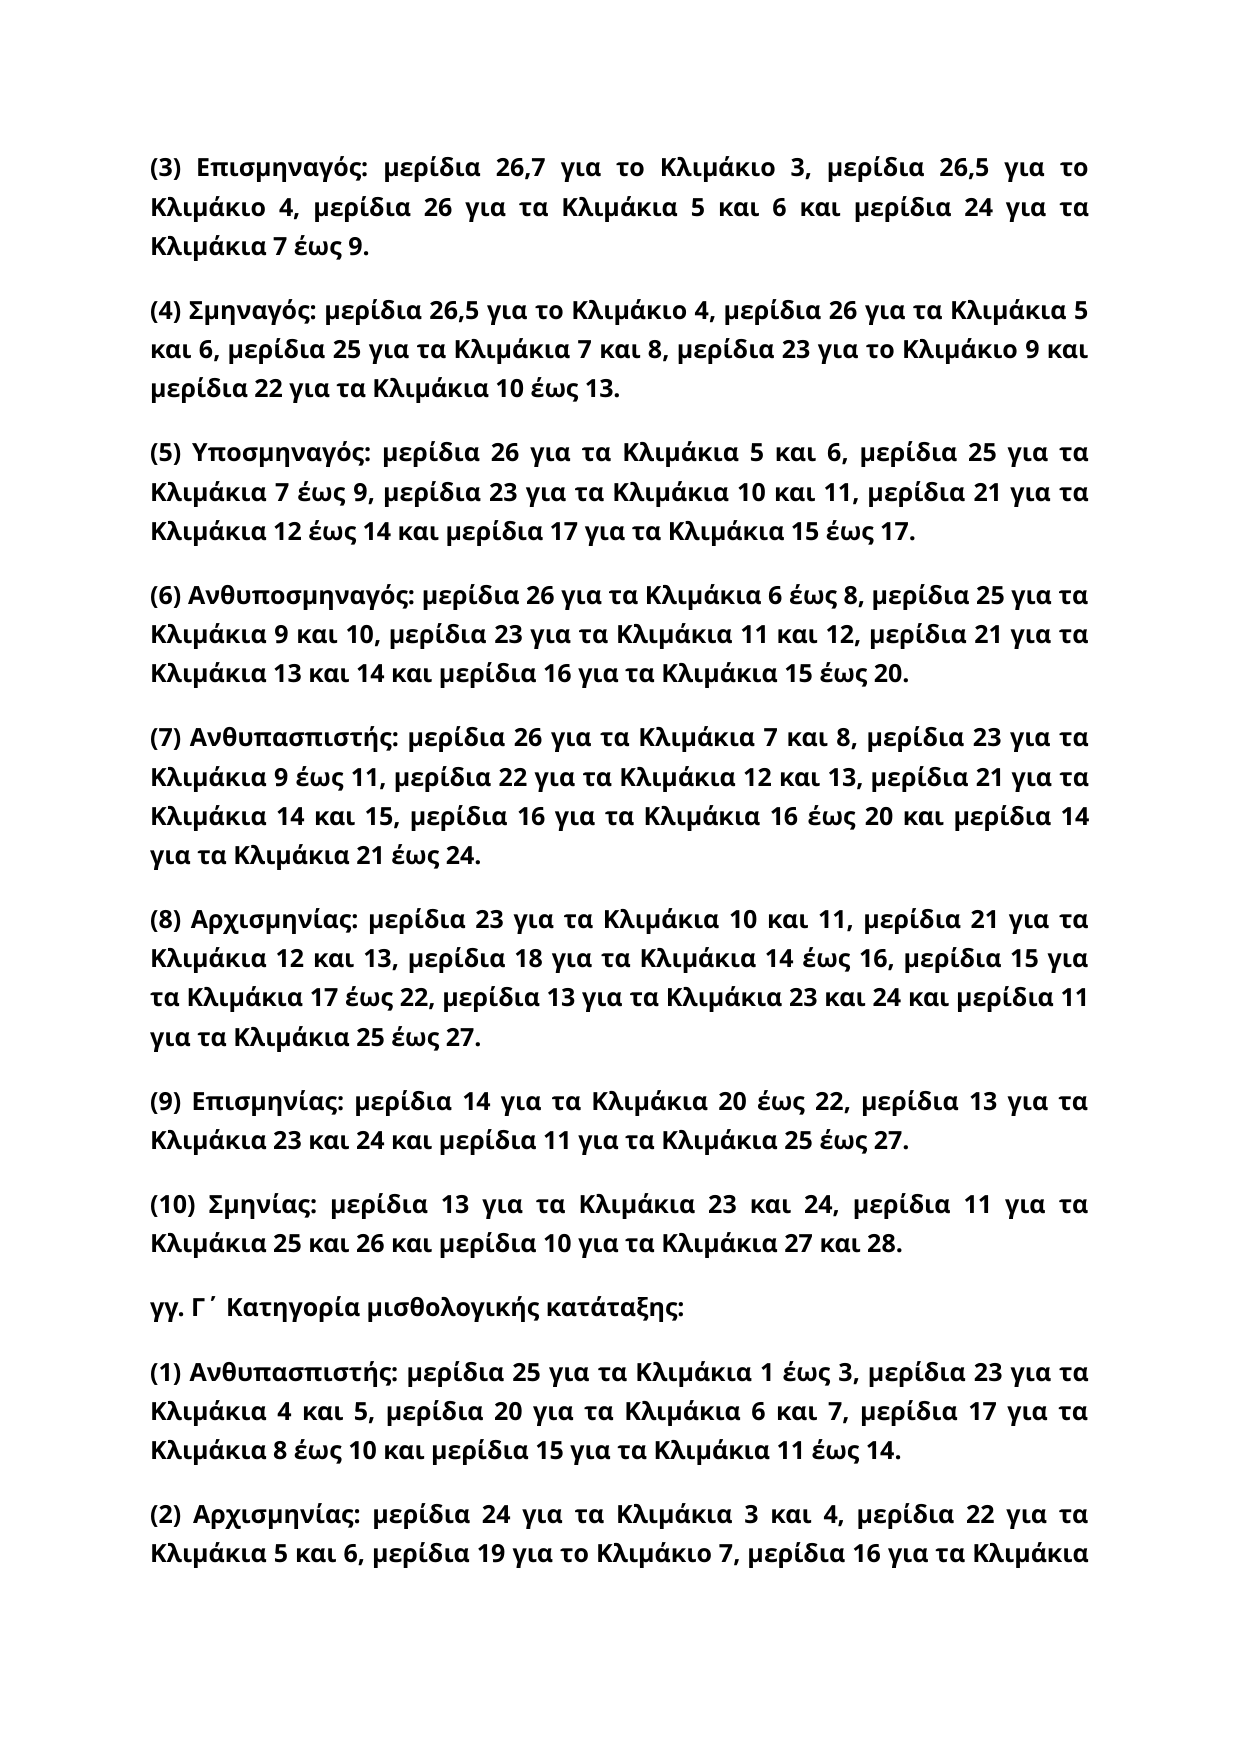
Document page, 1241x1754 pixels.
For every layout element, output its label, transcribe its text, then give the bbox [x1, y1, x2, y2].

text (3) Επισμηναγός: μερίδια 26,7 για το Κλιμάκιο 3, μερίδια 26,5 για το Κλιμάκιο 4, μερίδια 26 για τα Κλιμάκια 5 και 6 και μερίδια 24 για τα Κλιμάκια 7 έως 9. [150, 150, 1090, 262]
text (5) Υποσμηναγός: μερίδια 26 για τα Κλιμάκια 5 και 6, μερίδια 25 για τα Κλιμάκια 7 έως 9, μερίδια 23 για τα Κλιμάκια 10 και 11, μερίδια 21 για τα Κλιμάκια 12 έως 14 και μερίδια 17 για τα Κλιμάκια 15 έως 17. [150, 435, 1090, 547]
text (7) Ανθυπασπιστής: μερίδια 26 για τα Κλιμάκια 7 και 8, μερίδια 23 για τα Κλιμάκια 9 έως 11, μερίδια 22 για τα Κλιμάκια 12 και 13, μερίδια 21 για τα Κλιμάκια 14 και 15, μερίδια 16 για τα Κλιμάκια 16 έως 20 και μερίδια 14 για τα Κλιμάκια 21 έως 24. [150, 720, 1090, 872]
text (2) Αρχισμηνίας: μερίδια 24 για τα Κλιμάκια 3 και 4, μερίδια 22 για τα Κλιμάκια 5 και 6, μερίδια 19 για το Κλιμάκιο 7, μερίδια 16 για τα Κλιμάκια [150, 1497, 1090, 1570]
text (4) Σμηναγός: μερίδια 26,5 για το Κλιμάκιο 4, μερίδια 26 για τα Κλιμάκια 5 και 6, μερίδια 25 για τα Κλιμάκια 7 και 8, μερίδια 23 για το Κλιμάκιο 9 και μερίδια 22 για τα Κλιμάκια 10 έως 13. [150, 292, 1090, 405]
text (1) Ανθυπασπιστής: μερίδια 25 για τα Κλιμάκια 1 έως 3, μερίδια 23 για τα Κλιμάκια 4 και 5, μερίδια 20 για τα Κλιμάκια 6 και 7, μερίδια 17 για τα Κλιμάκια 8 έως 10 και μερίδια 15 για τα Κλιμάκια 11 έως 14. [150, 1354, 1090, 1467]
text (10) Σμηνίας: μερίδια 13 για τα Κλιμάκια 23 και 24, μερίδια 11 για τα Κλιμάκια 25 και 26 και μερίδια 10 για τα Κλιμάκια 27 και 28. [150, 1187, 1090, 1260]
text (8) Αρχισμηνίας: μερίδια 23 για τα Κλιμάκια 10 και 11, μερίδια 21 για τα Κλιμάκια 12 και 13, μερίδια 18 για τα Κλιμάκια 14 έως 16, μερίδια 15 για τα Κλιμάκια 17 έως 22, μερίδια 13 για τα Κλιμάκια 23 και 24 και μερίδια 11 για τα Κλιμάκια 25 έως 27. [150, 902, 1090, 1053]
text (6) Ανθυποσμηναγός: μερίδια 26 για τα Κλιμάκια 6 έως 8, μερίδια 25 για τα Κλιμάκια 9 και 10, μερίδια 23 για τα Κλιμάκια 11 και 12, μερίδια 21 για τα Κλιμάκια 13 και 14 και μερίδια 16 για τα Κλιμάκια 15 έως 20. [150, 577, 1090, 690]
text γγ. Γ΄ Κατηγορία μισθολογικής κατάταξης: [150, 1290, 1090, 1324]
text (9) Επισμηνίας: μερίδια 14 για τα Κλιμάκια 20 έως 22, μερίδια 13 για τα Κλιμάκια 23 και 24 και μερίδια 11 για τα Κλιμάκια 25 έως 27. [150, 1083, 1090, 1157]
